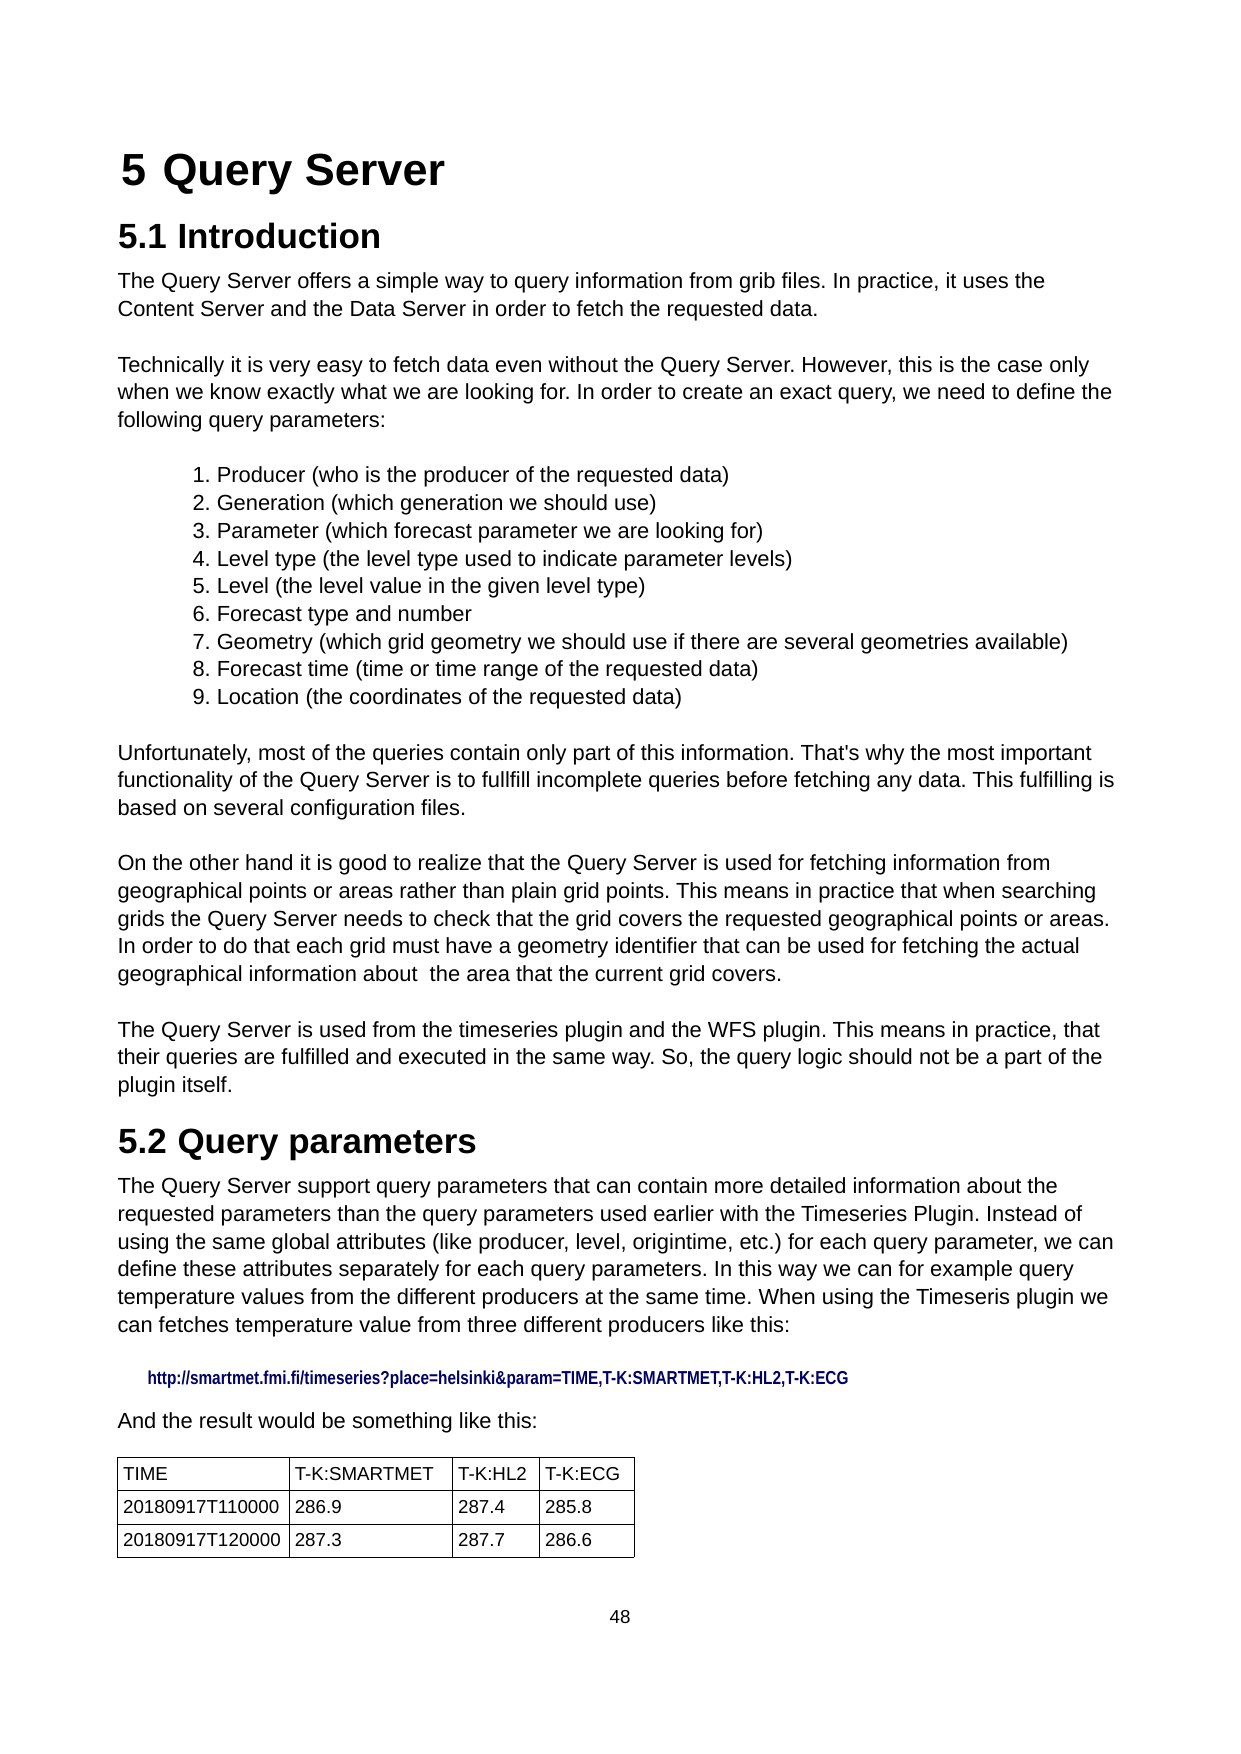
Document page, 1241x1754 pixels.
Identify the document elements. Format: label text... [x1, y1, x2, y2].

text Unfortunately, most of the queries contain only part of this information. That's why the most important functionality of the Query Server is to fullfill incomplete queries before fetching any data. This fulfilling is based on several configuration files. [117, 739, 1122, 820]
table_cell 286.6 [540, 1525, 634, 1557]
text On the other hand it is good to realize that the Query Server is used for fetching information from geographical points or areas rather than plain grid points. This means in practice that when searching grids the Query Server needs to check that the grid covers the requested geographical points or areas. In order to do that each grid must have a geometry identifier that can be used for fetching the actual geographical information about the area that the current grid covers. [117, 850, 1122, 986]
text 6. Forecast type and number [117, 601, 1122, 626]
text The Query Server is used from the timeseries plugin and the WFS plugin. This means in practice, that their queries are fulfilled and executed in the same way. So, the query logic should not be a part of the plugin itself. [117, 1017, 1122, 1097]
text Technically it is very easy to fetch data even without the Query Server. However, this is the case only when we know exactly what we are looking for. In order to create an exact query, we need to define the following query parameters: [117, 352, 1122, 432]
subtitle Query Server [108, 143, 1122, 195]
table_cell 286.9 [290, 1491, 452, 1523]
text 8. Forecast time (time or time range of the requested data) [117, 656, 1122, 682]
table_cell 20180917T120000 [118, 1525, 289, 1557]
text 9. Location (the coordinates of the requested data) [117, 684, 1122, 709]
text http://smartmet.fmi.fi/timeseries?place=helsinki&param=TIME,T-K:SMARTMET,T-K:HL2,T-K:ECG [117, 1367, 1122, 1389]
table_header T-K:ECG [540, 1458, 634, 1490]
table_header T-K:HL2 [453, 1458, 539, 1490]
table_cell 285.8 [540, 1491, 634, 1523]
table_header T-K:SMARTMET [290, 1458, 452, 1490]
text And the result would be something like this: [117, 1408, 1122, 1433]
text 4. Level type (the level type used to indicate parameter levels) [117, 546, 1122, 571]
table_header TIME [118, 1458, 289, 1490]
table_cell 20180917T110000 [118, 1491, 289, 1523]
text 5. Level (the level value in the given level type) [117, 573, 1122, 598]
text 7. Geometry (which grid geometry we should use if there are several geometries available) [117, 629, 1122, 654]
subtitle Query parameters [108, 1121, 1122, 1161]
text 1. Producer (who is the producer of the requested data) [117, 462, 1122, 488]
table_cell 287.4 [453, 1491, 539, 1523]
text 2. Generation (which generation we should use) [117, 490, 1122, 515]
text The Query Server support query parameters that can contain more detailed information about the requested parameters than the query parameters used earlier with the Timeseries Plugin. Instead of using the same global attributes (like producer, level, origintime, etc.) for each query parameter, we can define these attributes separately for each query parameters. In this way we can for example query temperature values from the different producers at the same time. When using the Timeseris plugin we can fetches temperature value from three different producers like this: [117, 1173, 1122, 1337]
text The Query Server offers a simple way to query information from grib files. In practice, it uses the Content Server and the Data Server in order to fetch the requested data. [117, 268, 1122, 321]
subtitle Introduction [108, 216, 1122, 256]
table_cell 287.7 [453, 1525, 539, 1557]
table_cell 287.3 [290, 1525, 452, 1557]
text 3. Parameter (which forecast parameter we are looking for) [117, 518, 1122, 543]
